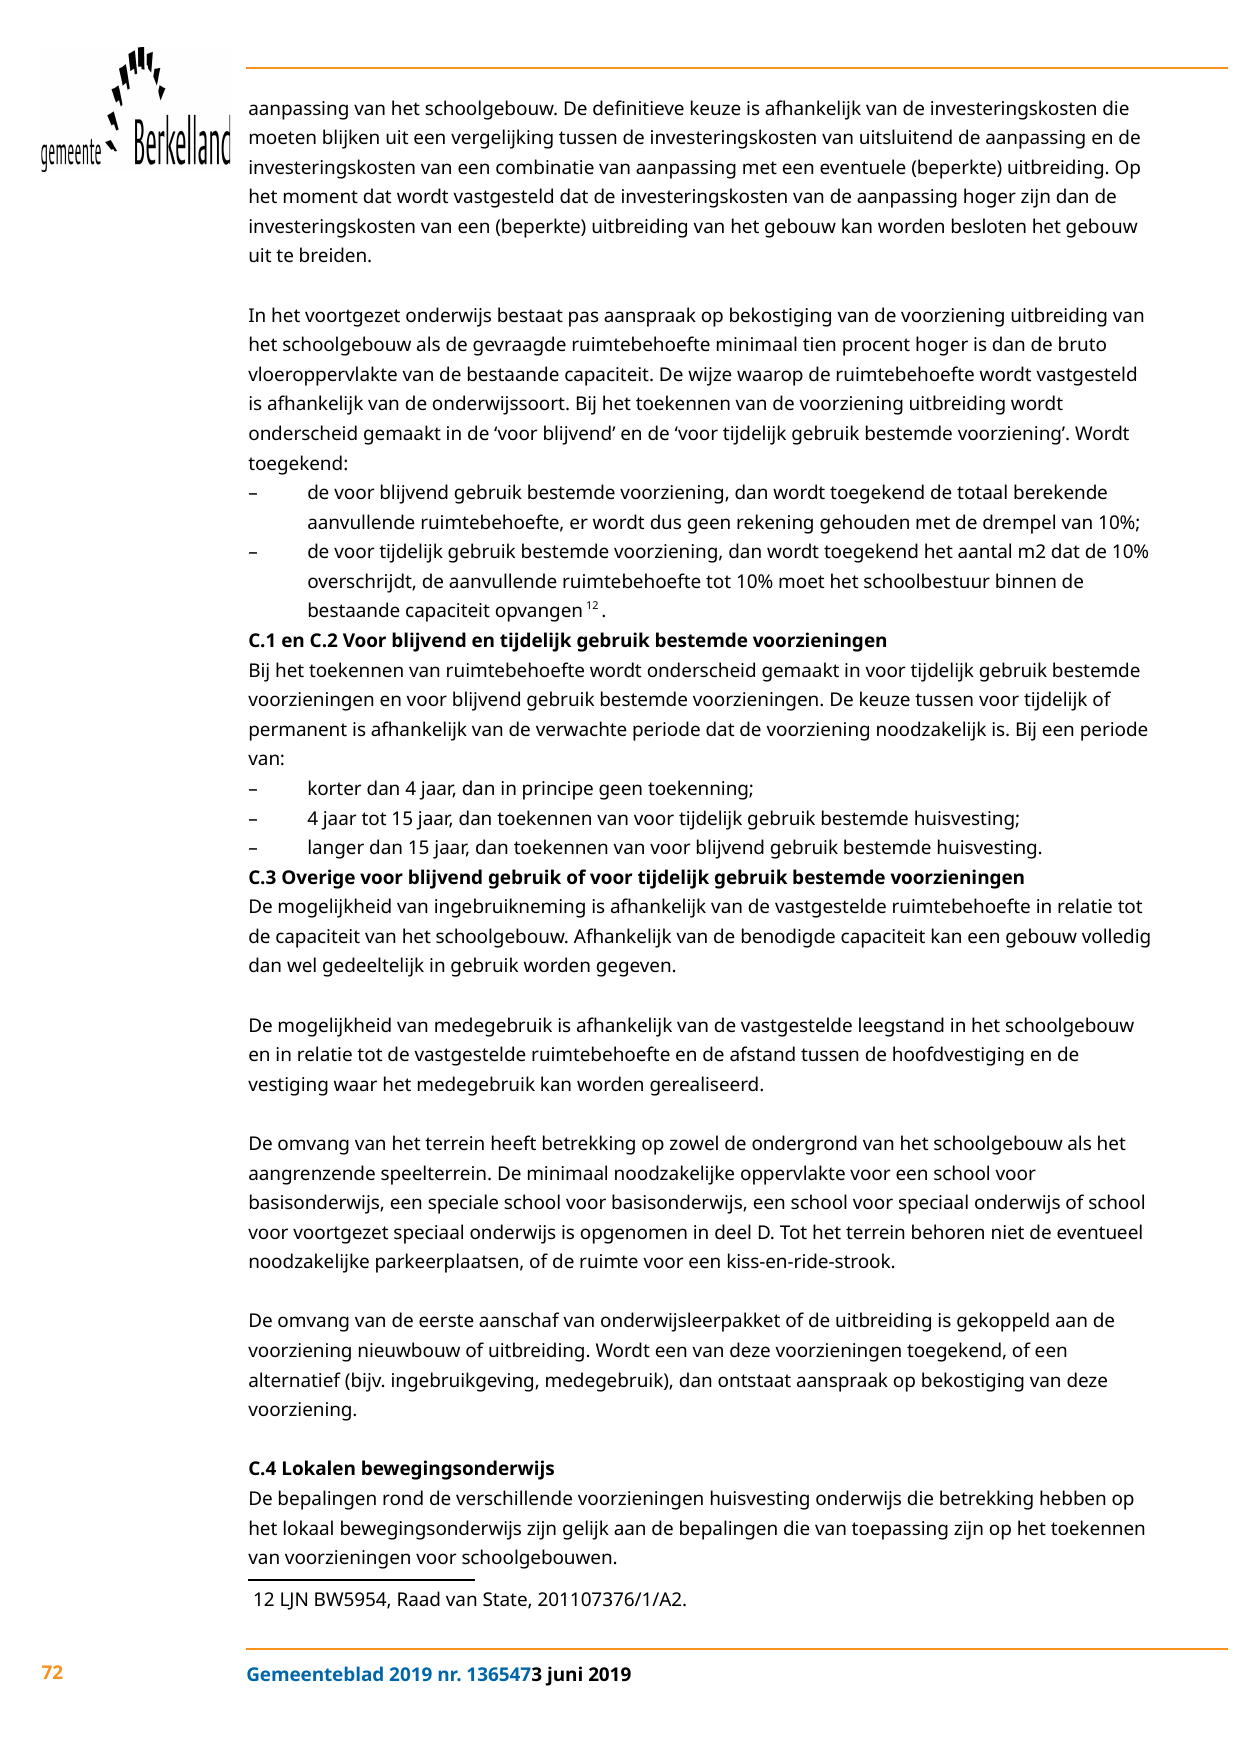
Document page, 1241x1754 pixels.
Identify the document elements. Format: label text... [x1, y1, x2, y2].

text De omvang van het terrein heeft betrekking op zowel de ondergrond van het schoolgebouw als het aangrenzende speelterrein. De minimaal noodzakelijke oppervlakte voor een school voor basisonderwijs, een speciale school voor basisonderwijs, een school voor speciaal onderwijs of school voor voortgezet speciaal onderwijs is opgenomen in deel D. Tot het terrein behoren niet de eventueel noodzakelijke parkeerplaatsen, of de ruimte voor een kiss-en-ride-strook. [248, 1130, 1152, 1274]
list LJN BW5954, Raad van State, 201107376/1/A2. [248, 1586, 1152, 1612]
list 4 jaar tot 15 jaar, dan toekennen van voor tijdelijk gebruik bestemde huisvesting; [248, 805, 1152, 831]
text C.3 Overige voor blijvend gebruik of voor tijdelijk gebruik bestemde voorzieningen [248, 864, 1152, 890]
text C.1 en C.2 Voor blijvend en tijdelijk gebruik bestemde voorzieningen [248, 627, 1152, 653]
text C.4 Lokalen bewegingsonderwijs [248, 1456, 1152, 1481]
list korter dan 4 jaar, dan in principe geen toekenning; [248, 775, 1152, 801]
text De mogelijkheid van medegebruik is afhankelijk van de vastgestelde leegstand in het schoolgebouw en in relatie tot de vastgestelde ruimtebehoefte en de afstand tussen de hoofdvestiging en de vestiging waar het medegebruik kan worden gerealiseerd. [248, 1012, 1152, 1097]
picture [41, 47, 231, 172]
text De mogelijkheid van ingebruikneming is afhankelijk van de vastgestelde ruimtebehoefte in relatie tot de capaciteit van het schoolgebouw. Afhankelijk van de benodigde capaciteit kan een gebouw volledig dan wel gedeeltelijk in gebruik worden gegeven. [248, 893, 1152, 978]
text De omvang van de eerste aanschaf van onderwijsleerpakket of de uitbreiding is gekoppeld aan de voorziening nieuwbouw of uitbreiding. Wordt een van deze voorzieningen toegekend, of een alternatief (bijv. ingebruikgeving, medegebruik), dan ontstaat aanspraak op bekostiging van deze voorziening. [248, 1308, 1152, 1422]
text aanpassing van het schoolgebouw. De definitieve keuze is afhankelijk van de investeringskosten die moeten blijken uit een vergelijking tussen de investeringskosten van uitsluitend de aanpassing en de investeringskosten van een combinatie van aanpassing met een eventuele (beperkte) uitbreiding. Op het moment dat wordt vastgesteld dat de investeringskosten van de aanpassing hoger zijn dan de investeringskosten van een (beperkte) uitbreiding van het gebouw kan worden besloten het gebouw uit te breiden. [248, 95, 1152, 268]
text De bepalingen rond de verschillende voorzieningen huisvesting onderwijs die betrekking hebben op het lokaal bewegingsonderwijs zijn gelijk aan de bepalingen die van toepassing zijn op het toekennen van voorzieningen voor schoolgebouwen. [248, 1485, 1152, 1570]
list de voor tijdelijk gebruik bestemde voorziening, dan wordt toegekend het aantal m2 dat de 10% overschrijdt, de aanvullende ruimtebehoefte tot 10% moet het schoolbestuur binnen de bestaande capaciteit opvangen. [248, 538, 1152, 623]
text Bij het toekennen van ruimtebehoefte wordt onderscheid gemaakt in voor tijdelijk gebruik bestemde voorzieningen en voor blijvend gebruik bestemde voorzieningen. De keuze tussen voor tijdelijk of permanent is afhankelijk van de verwachte periode dat de voorziening noodzakelijk is. Bij een periode van: [248, 657, 1152, 771]
text In het voortgezet onderwijs bestaat pas aanspraak op bekostiging van de voorziening uitbreiding van het schoolgebouw als de gevraagde ruimtebehoefte minimaal tien procent hoger is dan de bruto vloeroppervlakte van de bestaande capaciteit. De wijze waarop de ruimtebehoefte wordt vastgesteld is afhankelijk van de onderwijssoort. Bij het toekennen van de voorziening uitbreiding wordt onderscheid gemaakt in de ‘voor blijvend’ en de ‘voor tijdelijk gebruik bestemde voorziening’. Wordt toegekend: [248, 302, 1152, 476]
list langer dan 15 jaar, dan toekennen van voor blijvend gebruik bestemde huisvesting. [248, 834, 1152, 860]
list de voor blijvend gebruik bestemde voorziening, dan wordt toegekend de totaal berekende aanvullende ruimtebehoefte, er wordt dus geen rekening gehouden met de drempel van 10%; [248, 479, 1152, 535]
